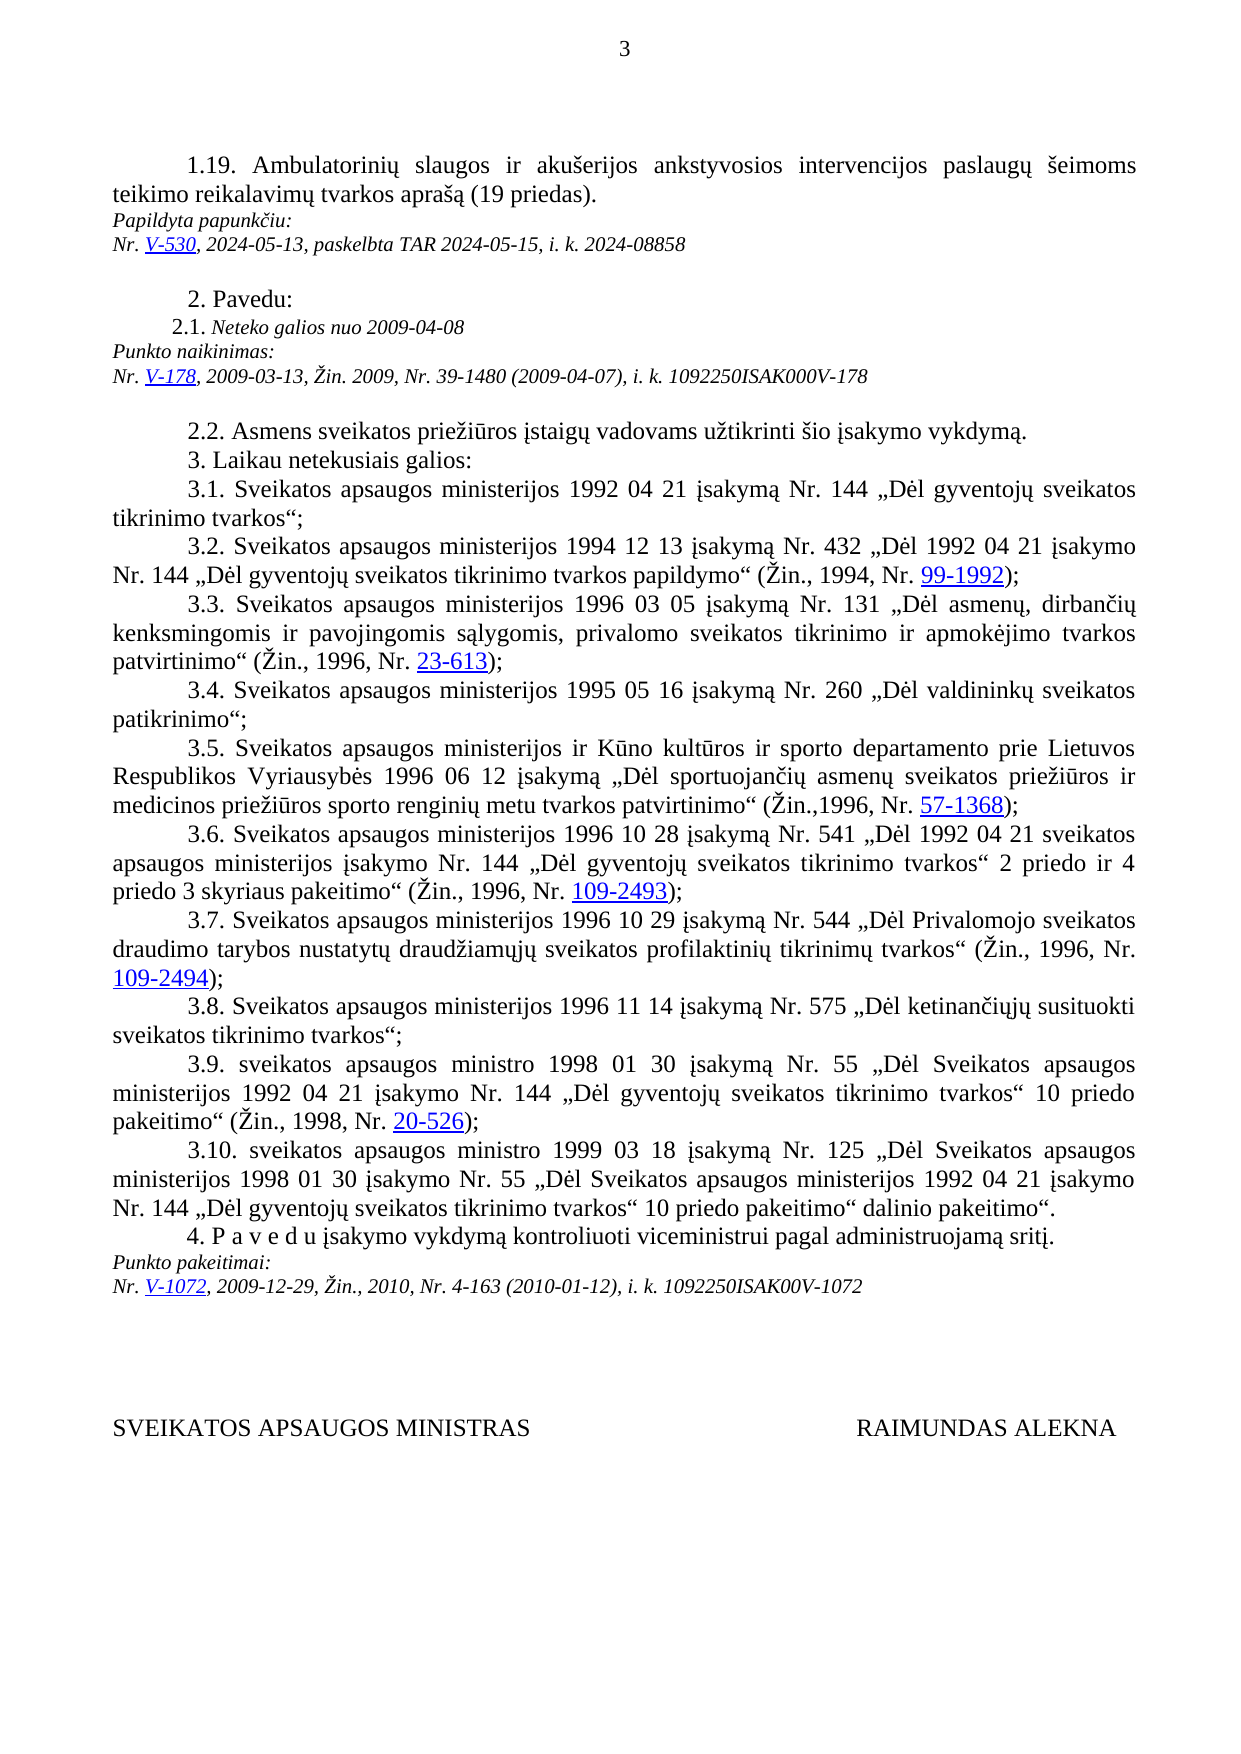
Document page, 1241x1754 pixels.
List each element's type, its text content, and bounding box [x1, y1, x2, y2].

text 4. P a v e d u įsakymo vykdymą kontroliuoti viceministrui pagal administruojamą sritį. [112, 1221, 1137, 1250]
text Papildyta papunkčiu: [112, 207, 1137, 232]
text 2.1. Neteko galios nuo 2009-04-08 [112, 313, 1137, 339]
text 3.4. Sveikatos apsaugos ministerijos 1995 05 16 įsakymą Nr. 260 „Dėl valdininkų sveikatos patikrinimo“; [112, 675, 1137, 733]
text 3.1. Sveikatos apsaugos ministerijos 1992 04 21 įsakymą Nr. 144 „Dėl gyventojų sveikatos tikrinimo tvarkos“; [112, 474, 1137, 531]
text 3.9. sveikatos apsaugos ministro 1998 01 30 įsakymą Nr. 55 „Dėl Sveikatos apsaugos ministerijos 1992 04 21 įsakymo Nr. 144 „Dėl gyventojų sveikatos tikrinimo tvarkos“ 10 priedo pakeitimo“ (Žin., 1998, Nr. 20-526); [112, 1049, 1137, 1135]
text 3.10. sveikatos apsaugos ministro 1999 03 18 įsakymą Nr. 125 „Dėl Sveikatos apsaugos ministerijos 1998 01 30 įsakymo Nr. 55 „Dėl Sveikatos apsaugos ministerijos 1992 04 21 įsakymo Nr. 144 „Dėl gyventojų sveikatos tikrinimo tvarkos“ 10 priedo pakeitimo“ dalinio pakeitimo“. [112, 1135, 1137, 1221]
text Nr. V-1072, 2009-12-29, Žin., 2010, Nr. 4-163 (2010-01-12), i. k. 1092250ISAK00V-1072 [112, 1274, 1137, 1298]
text Nr. V-178, 2009-03-13, Žin. 2009, Nr. 39-1480 (2009-04-07), i. k. 1092250ISAK000V-178 [112, 363, 1137, 388]
text 2.2. Asmens sveikatos priežiūros įstaigų vadovams užtikrinti šio įsakymo vykdymą. [112, 416, 1137, 445]
text 3.2. Sveikatos apsaugos ministerijos 1994 12 13 įsakymą Nr. 432 „Dėl 1992 04 21 įsakymo Nr. 144 „Dėl gyventojų sveikatos tikrinimo tvarkos papildymo“ (Žin., 1994, Nr. 99-1992); [112, 531, 1137, 589]
text 3.6. Sveikatos apsaugos ministerijos 1996 10 28 įsakymą Nr. 541 „Dėl 1992 04 21 sveikatos apsaugos ministerijos įsakymo Nr. 144 „Dėl gyventojų sveikatos tikrinimo tvarkos“ 2 priedo ir 4 priedo 3 skyriaus pakeitimo“ (Žin., 1996, Nr. 109-2493); [112, 819, 1137, 905]
text 3.3. Sveikatos apsaugos ministerijos 1996 03 05 įsakymą Nr. 131 „Dėl asmenų, dirbančių kenksmingomis ir pavojingomis sąlygomis, privalomo sveikatos tikrinimo ir apmokėjimo tvarkos patvirtinimo“ (Žin., 1996, Nr. 23-613); [112, 589, 1137, 675]
text Punkto naikinimas: [112, 339, 1137, 363]
text 3.7. Sveikatos apsaugos ministerijos 1996 10 29 įsakymą Nr. 544 „Dėl Privalomojo sveikatos draudimo tarybos nustatytų draudžiamųjų sveikatos profilaktinių tikrinimų tvarkos“ (Žin., 1996, Nr. 109-2494); [112, 905, 1137, 991]
text Nr. V-530, 2024-05-13, paskelbta TAR 2024-05-15, i. k. 2024-08858 [112, 232, 1137, 256]
text Punkto pakeitimai: [112, 1250, 1137, 1274]
text SVEIKATOS APSAUGOS MINISTRAS RAIMUNDAS ALEKNA [112, 1413, 1137, 1442]
text 3.8. Sveikatos apsaugos ministerijos 1996 11 14 įsakymą Nr. 575 „Dėl ketinančiųjų susituokti sveikatos tikrinimo tvarkos“; [112, 991, 1137, 1049]
text 2. Pavedu: [112, 284, 1137, 313]
text 3.5. Sveikatos apsaugos ministerijos ir Kūno kultūros ir sporto departamento prie Lietuvos Respublikos Vyriausybės 1996 06 12 įsakymą „Dėl sportuojančių asmenų sveikatos priežiūros ir medicinos priežiūros sporto renginių metu tvarkos patvirtinimo“ (Žin.,1996, Nr. 57-1368); [112, 733, 1137, 819]
text 3. Laikau netekusiais galios: [112, 445, 1137, 474]
text 1.19. Ambulatorinių slaugos ir akušerijos ankstyvosios intervencijos paslaugų šeimoms teikimo reikalavimų tvarkos aprašą (19 priedas). [112, 150, 1137, 207]
